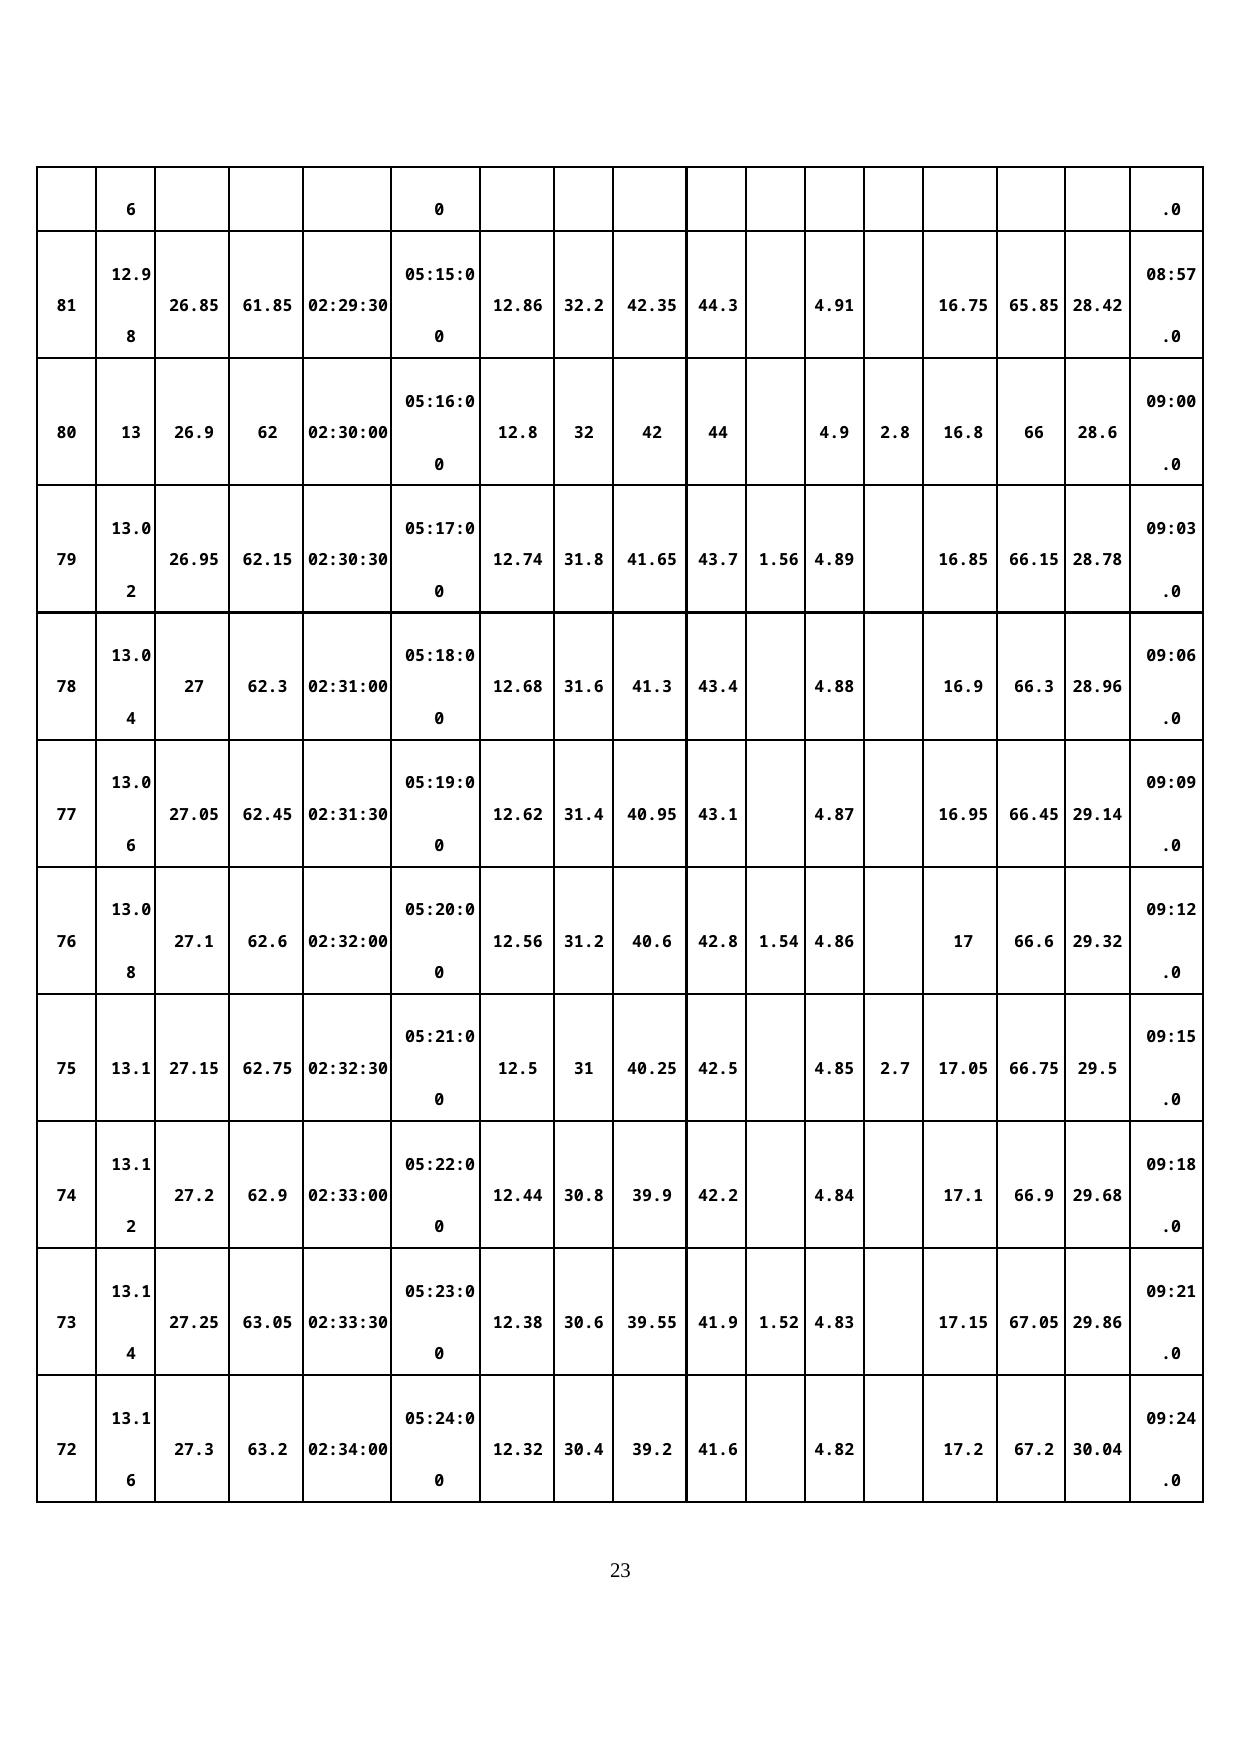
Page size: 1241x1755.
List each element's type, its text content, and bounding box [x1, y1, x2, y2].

table_cell 73 [38, 1249, 95, 1374]
table_cell 43.1 [688, 741, 745, 866]
table_cell 62.6 [230, 868, 302, 993]
table_cell 09:03.0 [1131, 486, 1202, 611]
table_cell 75 [38, 995, 95, 1120]
table_cell 12.38 [481, 1249, 553, 1374]
table_cell 05:16:00 [392, 359, 479, 484]
table_cell 30.04 [1066, 1376, 1129, 1501]
table_cell 13.14 [97, 1249, 154, 1374]
table_cell 13.16 [97, 1376, 154, 1501]
table_cell 0 [392, 168, 479, 230]
table_cell 4.82 [806, 1376, 863, 1501]
table_cell 28.96 [1066, 614, 1129, 738]
table_cell [865, 868, 922, 993]
table_cell 1.54 [747, 868, 804, 993]
table_cell 31.8 [555, 486, 612, 611]
table_cell 62 [230, 359, 302, 484]
table_cell 02:33:30 [304, 1249, 390, 1374]
table_cell 42.8 [688, 868, 745, 993]
table_cell 13 [97, 359, 154, 484]
table_cell 2.7 [865, 995, 922, 1120]
table_cell 41.3 [614, 614, 685, 738]
table_cell 09:21.0 [1131, 1249, 1202, 1374]
table_cell [806, 168, 863, 230]
table_cell 05:21:00 [392, 995, 479, 1120]
table_cell 02:30:00 [304, 359, 390, 484]
table_cell [865, 1122, 922, 1247]
table_cell 26.85 [156, 232, 228, 357]
table_cell [747, 232, 804, 357]
table_cell 16.75 [924, 232, 996, 357]
table_cell 27.2 [156, 1122, 228, 1247]
table_cell 42 [614, 359, 685, 484]
table_cell 41.65 [614, 486, 685, 611]
table_cell 4.9 [806, 359, 863, 484]
table_cell 29.14 [1066, 741, 1129, 866]
table_cell [304, 168, 390, 230]
table_cell 29.86 [1066, 1249, 1129, 1374]
table_cell [865, 1249, 922, 1374]
table_cell [747, 741, 804, 866]
table_cell 72 [38, 1376, 95, 1501]
table_cell 4.89 [806, 486, 863, 611]
table_cell 12.8 [481, 359, 553, 484]
table_cell 09:15.0 [1131, 995, 1202, 1120]
table_cell [481, 168, 553, 230]
table_cell 66.9 [998, 1122, 1064, 1247]
table_cell 02:31:30 [304, 741, 390, 866]
table_cell 12.56 [481, 868, 553, 993]
table_cell 39.55 [614, 1249, 685, 1374]
table_cell 05:19:00 [392, 741, 479, 866]
table_cell 13.02 [97, 486, 154, 611]
table_cell 1.52 [747, 1249, 804, 1374]
table_cell 4.88 [806, 614, 863, 738]
table_cell 62.3 [230, 614, 302, 738]
table_cell 39.2 [614, 1376, 685, 1501]
table_cell 61.85 [230, 232, 302, 357]
table_cell 12.68 [481, 614, 553, 738]
table_cell 66.3 [998, 614, 1064, 738]
table_cell 63.05 [230, 1249, 302, 1374]
table_cell [230, 168, 302, 230]
table_cell [747, 995, 804, 1120]
table_cell 28.78 [1066, 486, 1129, 611]
table_cell 17 [924, 868, 996, 993]
table_cell [688, 168, 745, 230]
table_cell 31 [555, 995, 612, 1120]
table_cell 76 [38, 868, 95, 993]
table_cell [38, 168, 95, 230]
table_cell 2.8 [865, 359, 922, 484]
table_cell 43.4 [688, 614, 745, 738]
table_cell 02:32:00 [304, 868, 390, 993]
table_cell 42.5 [688, 995, 745, 1120]
table_cell 40.95 [614, 741, 685, 866]
table_cell 31.6 [555, 614, 612, 738]
table_cell 05:17:00 [392, 486, 479, 611]
table_cell 40.6 [614, 868, 685, 993]
table_cell 62.45 [230, 741, 302, 866]
table_cell 44 [688, 359, 745, 484]
table_cell 30.6 [555, 1249, 612, 1374]
table_cell 05:20:00 [392, 868, 479, 993]
table_cell 27 [156, 614, 228, 738]
table_cell 44.3 [688, 232, 745, 357]
table_cell 16.95 [924, 741, 996, 866]
table_cell 16.85 [924, 486, 996, 611]
table_cell 41.6 [688, 1376, 745, 1501]
table_cell [998, 168, 1064, 230]
table_cell 17.15 [924, 1249, 996, 1374]
table_cell 42.35 [614, 232, 685, 357]
table_cell 09:00.0 [1131, 359, 1202, 484]
table_cell 4.85 [806, 995, 863, 1120]
table_cell 12.5 [481, 995, 553, 1120]
table_cell 62.15 [230, 486, 302, 611]
table_cell [924, 168, 996, 230]
table_cell 27.1 [156, 868, 228, 993]
table_cell 05:18:00 [392, 614, 479, 738]
table_cell 02:29:30 [304, 232, 390, 357]
table_cell 13.04 [97, 614, 154, 738]
table_cell [747, 1376, 804, 1501]
table_cell 42.2 [688, 1122, 745, 1247]
table_cell 12.86 [481, 232, 553, 357]
table_cell 66.15 [998, 486, 1064, 611]
table_cell 4.86 [806, 868, 863, 993]
table_cell 12.62 [481, 741, 553, 866]
table_cell 05:15:00 [392, 232, 479, 357]
table_cell 17.1 [924, 1122, 996, 1247]
table_cell 05:23:00 [392, 1249, 479, 1374]
table_cell 4.84 [806, 1122, 863, 1247]
table_cell [747, 168, 804, 230]
table_cell [747, 1122, 804, 1247]
table_cell 09:06.0 [1131, 614, 1202, 738]
table_cell .0 [1131, 168, 1202, 230]
table_cell 30.8 [555, 1122, 612, 1247]
table_cell 29.68 [1066, 1122, 1129, 1247]
table_cell 27.15 [156, 995, 228, 1120]
table_cell 1.56 [747, 486, 804, 611]
table_cell [865, 486, 922, 611]
table_cell [865, 741, 922, 866]
table_cell 31.2 [555, 868, 612, 993]
table_cell [614, 168, 685, 230]
table_cell [865, 1376, 922, 1501]
table_cell [747, 359, 804, 484]
table_cell 09:09.0 [1131, 741, 1202, 866]
table_cell 62.75 [230, 995, 302, 1120]
table_cell 05:22:00 [392, 1122, 479, 1247]
table_cell 67.05 [998, 1249, 1064, 1374]
table_cell 28.6 [1066, 359, 1129, 484]
table_cell 13.1 [97, 995, 154, 1120]
table_cell 13.06 [97, 741, 154, 866]
table_cell 4.87 [806, 741, 863, 866]
table_cell [865, 614, 922, 738]
table_cell 81 [38, 232, 95, 357]
table_cell 78 [38, 614, 95, 738]
table_cell 13.12 [97, 1122, 154, 1247]
table_cell 27.05 [156, 741, 228, 866]
table_cell 6 [97, 168, 154, 230]
table_cell 32 [555, 359, 612, 484]
table_cell 27.3 [156, 1376, 228, 1501]
table_cell 43.7 [688, 486, 745, 611]
table_cell 26.9 [156, 359, 228, 484]
table_cell 08:57.0 [1131, 232, 1202, 357]
table_cell 29.5 [1066, 995, 1129, 1120]
table_cell 26.95 [156, 486, 228, 611]
table_cell 65.85 [998, 232, 1064, 357]
table_cell 80 [38, 359, 95, 484]
table_cell 05:24:00 [392, 1376, 479, 1501]
table_cell 41.9 [688, 1249, 745, 1374]
table_cell 17.05 [924, 995, 996, 1120]
table_cell 02:32:30 [304, 995, 390, 1120]
table_cell 27.25 [156, 1249, 228, 1374]
table_cell 29.32 [1066, 868, 1129, 993]
table_cell [747, 614, 804, 738]
table_cell 28.42 [1066, 232, 1129, 357]
table_cell 4.91 [806, 232, 863, 357]
table_cell [865, 168, 922, 230]
table_cell 66.75 [998, 995, 1064, 1120]
table_cell 67.2 [998, 1376, 1064, 1501]
table_cell 66.45 [998, 741, 1064, 866]
table_cell 12.32 [481, 1376, 553, 1501]
table_cell [865, 232, 922, 357]
table_cell 12.44 [481, 1122, 553, 1247]
table_cell 02:34:00 [304, 1376, 390, 1501]
table_cell 16.9 [924, 614, 996, 738]
table_cell 09:24.0 [1131, 1376, 1202, 1501]
table_cell 74 [38, 1122, 95, 1247]
table_cell 12.74 [481, 486, 553, 611]
table_cell 30.4 [555, 1376, 612, 1501]
table_cell 13.08 [97, 868, 154, 993]
table_cell [1066, 168, 1129, 230]
table_cell 4.83 [806, 1249, 863, 1374]
table_cell 12.98 [97, 232, 154, 357]
table_cell 09:12.0 [1131, 868, 1202, 993]
table_cell 66 [998, 359, 1064, 484]
table_cell 02:31:00 [304, 614, 390, 738]
table_cell 02:33:00 [304, 1122, 390, 1247]
table_cell 77 [38, 741, 95, 866]
table_cell 39.9 [614, 1122, 685, 1247]
table_cell 31.4 [555, 741, 612, 866]
table_cell [555, 168, 612, 230]
table_cell 63.2 [230, 1376, 302, 1501]
table_cell 62.9 [230, 1122, 302, 1247]
table_cell 32.2 [555, 232, 612, 357]
table_cell 66.6 [998, 868, 1064, 993]
table_cell [156, 168, 228, 230]
table_cell 79 [38, 486, 95, 611]
table_cell 02:30:30 [304, 486, 390, 611]
table_cell 16.8 [924, 359, 996, 484]
table_cell 09:18.0 [1131, 1122, 1202, 1247]
table_cell 17.2 [924, 1376, 996, 1501]
table_cell 40.25 [614, 995, 685, 1120]
